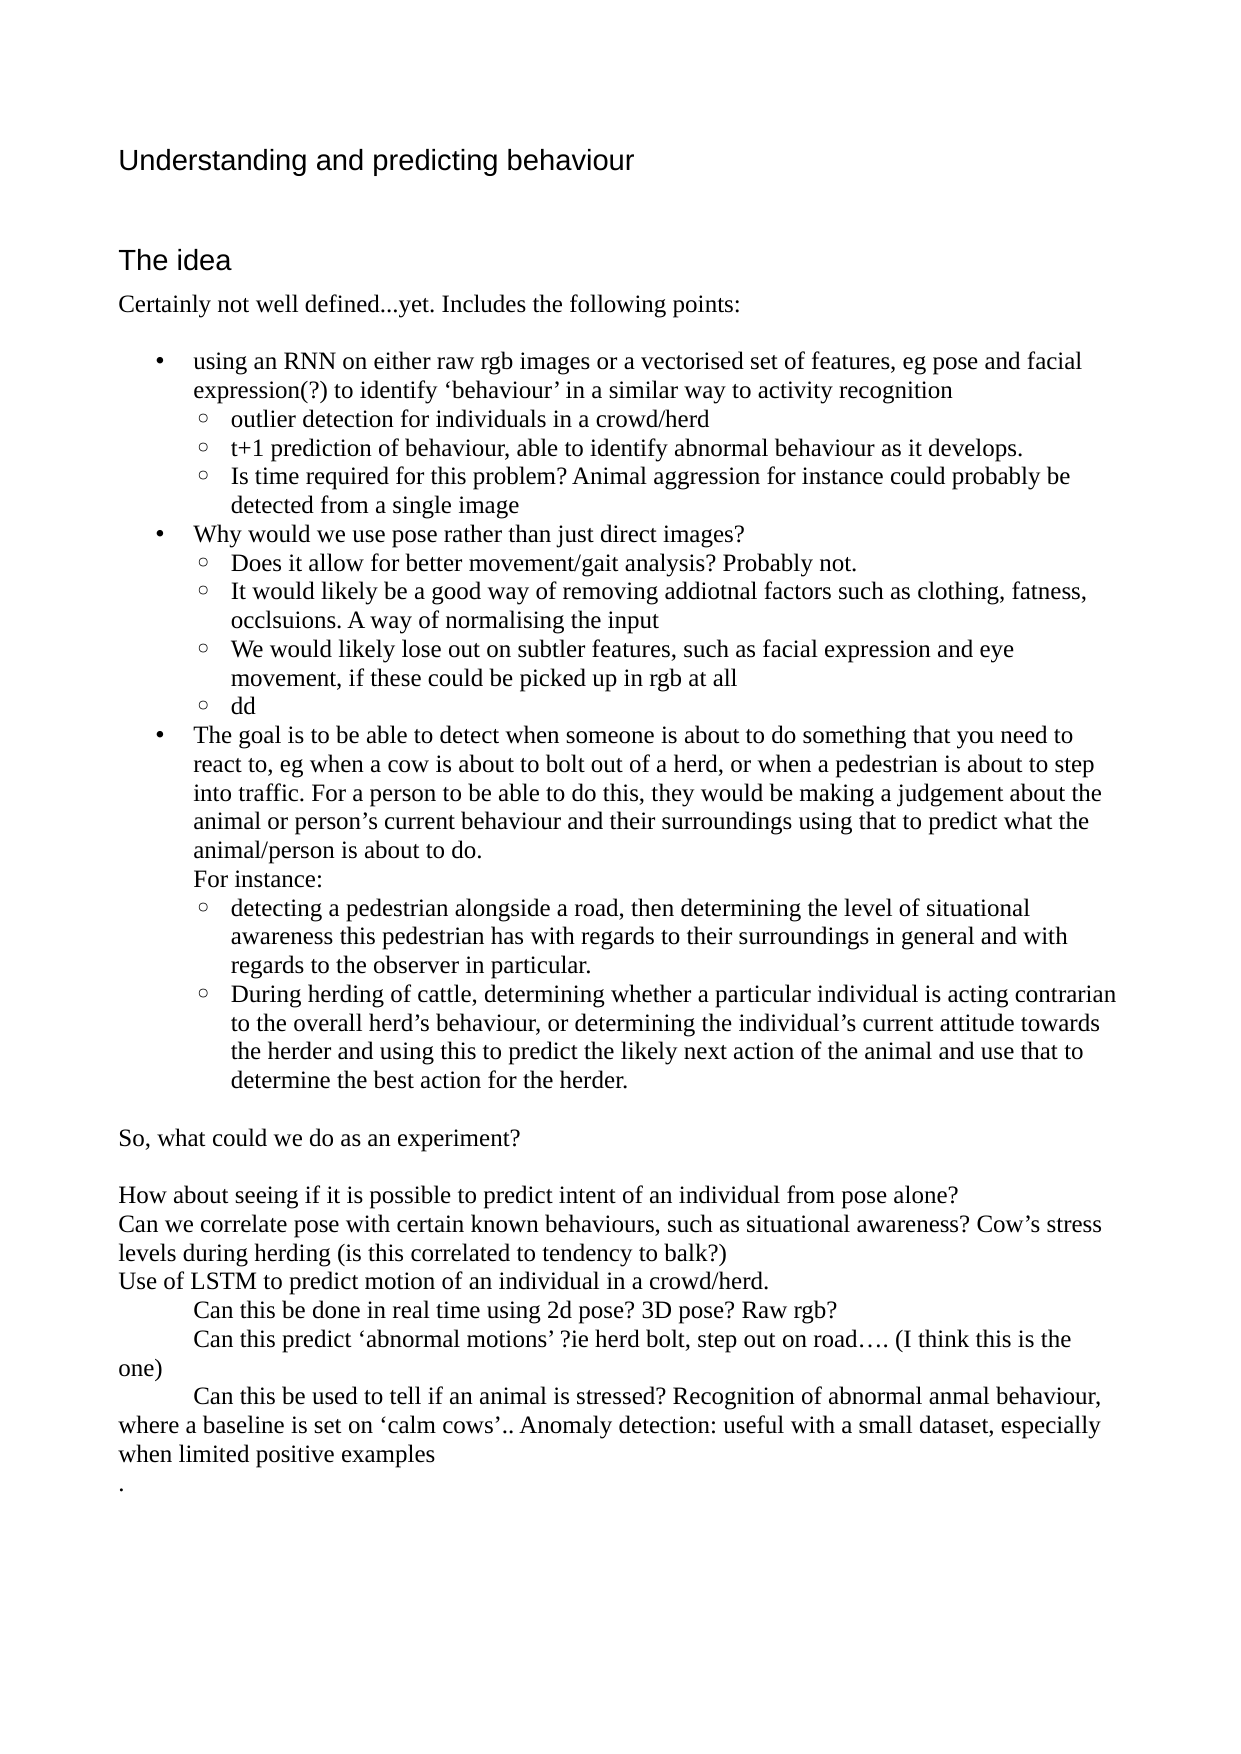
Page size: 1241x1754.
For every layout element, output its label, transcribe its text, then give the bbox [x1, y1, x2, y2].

list outlier detection for individuals in a crowd/herd [193, 404, 1122, 433]
list t+1 prediction of behaviour, able to identify abnormal behaviour as it develops. [193, 433, 1122, 461]
list using an RNN on either raw rgb images or a vectorised set of features, eg pose and facial expression(?) to identify ‘behaviour’ in a similar way to activity recognition [156, 346, 1122, 404]
list It would likely be a good way of removing addiotnal factors such as clothing, fatness, occlsuions. A way of normalising the input [193, 576, 1122, 634]
text Can this predict ‘abnormal motions’ ?ie herd bolt, step out on road…. (I think this is the one) [118, 1324, 1122, 1381]
list Why would we use pose rather than just direct images? [156, 519, 1122, 548]
text where a baseline is set on ‘calm cows’.. Anomaly detection: useful with a small dataset, especially when limited positive examples [118, 1410, 1122, 1468]
list We would likely lose out on subtler features, such as facial expression and eye movement, if these could be picked up in rgb at all [193, 634, 1122, 691]
text Can this be done in real time using 2d pose? 3D pose? Raw rgb? [118, 1295, 1122, 1324]
text Can this be used to tell if an animal is stressed? Recognition of abnormal anmal behaviour, [118, 1381, 1122, 1410]
subtitle The idea [118, 243, 1122, 276]
list During herding of cattle, determining whether a particular individual is acting contrarian to the overall herd’s behaviour, or determining the individual’s current attitude towards the herder and using this to predict the likely next action of the animal and use that to determine the best action for the herder. [193, 979, 1122, 1094]
list detecting a pedestrian alongside a road, then determining the level of situational awareness this pedestrian has with regards to their surroundings in general and with regards to the observer in particular. [193, 893, 1122, 979]
list The goal is to be able to detect when someone is about to do something that you need to react to, eg when a cow is about to bolt out of a herd, or when a pedestrian is about to step into traffic. For a person to be able to do this, they would be making a judgement about the animal or person’s current behaviour and their surroundings using that to predict what the animal/person is about to do. For instance: [156, 720, 1122, 893]
text So, what could we do as an experiment? [118, 1123, 1122, 1151]
text Use of LSTM to predict motion of an individual in a crowd/herd. [118, 1266, 1122, 1295]
list dd [193, 691, 1122, 720]
text . [118, 1468, 1122, 1496]
text Can we correlate pose with certain known behaviours, such as situational awareness? Cow’s stress levels during herding (is this correlated to tendency to balk?) [118, 1209, 1122, 1266]
list Does it allow for better movement/gait analysis? Probably not. [193, 548, 1122, 576]
title Understanding and predicting behaviour [118, 143, 1122, 177]
text Certainly not well defined...yet. Includes the following points: [118, 289, 1122, 318]
text How about seeing if it is possible to predict intent of an individual from pose alone? [118, 1180, 1122, 1209]
list Is time required for this problem? Animal aggression for instance could probably be detected from a single image [193, 461, 1122, 519]
